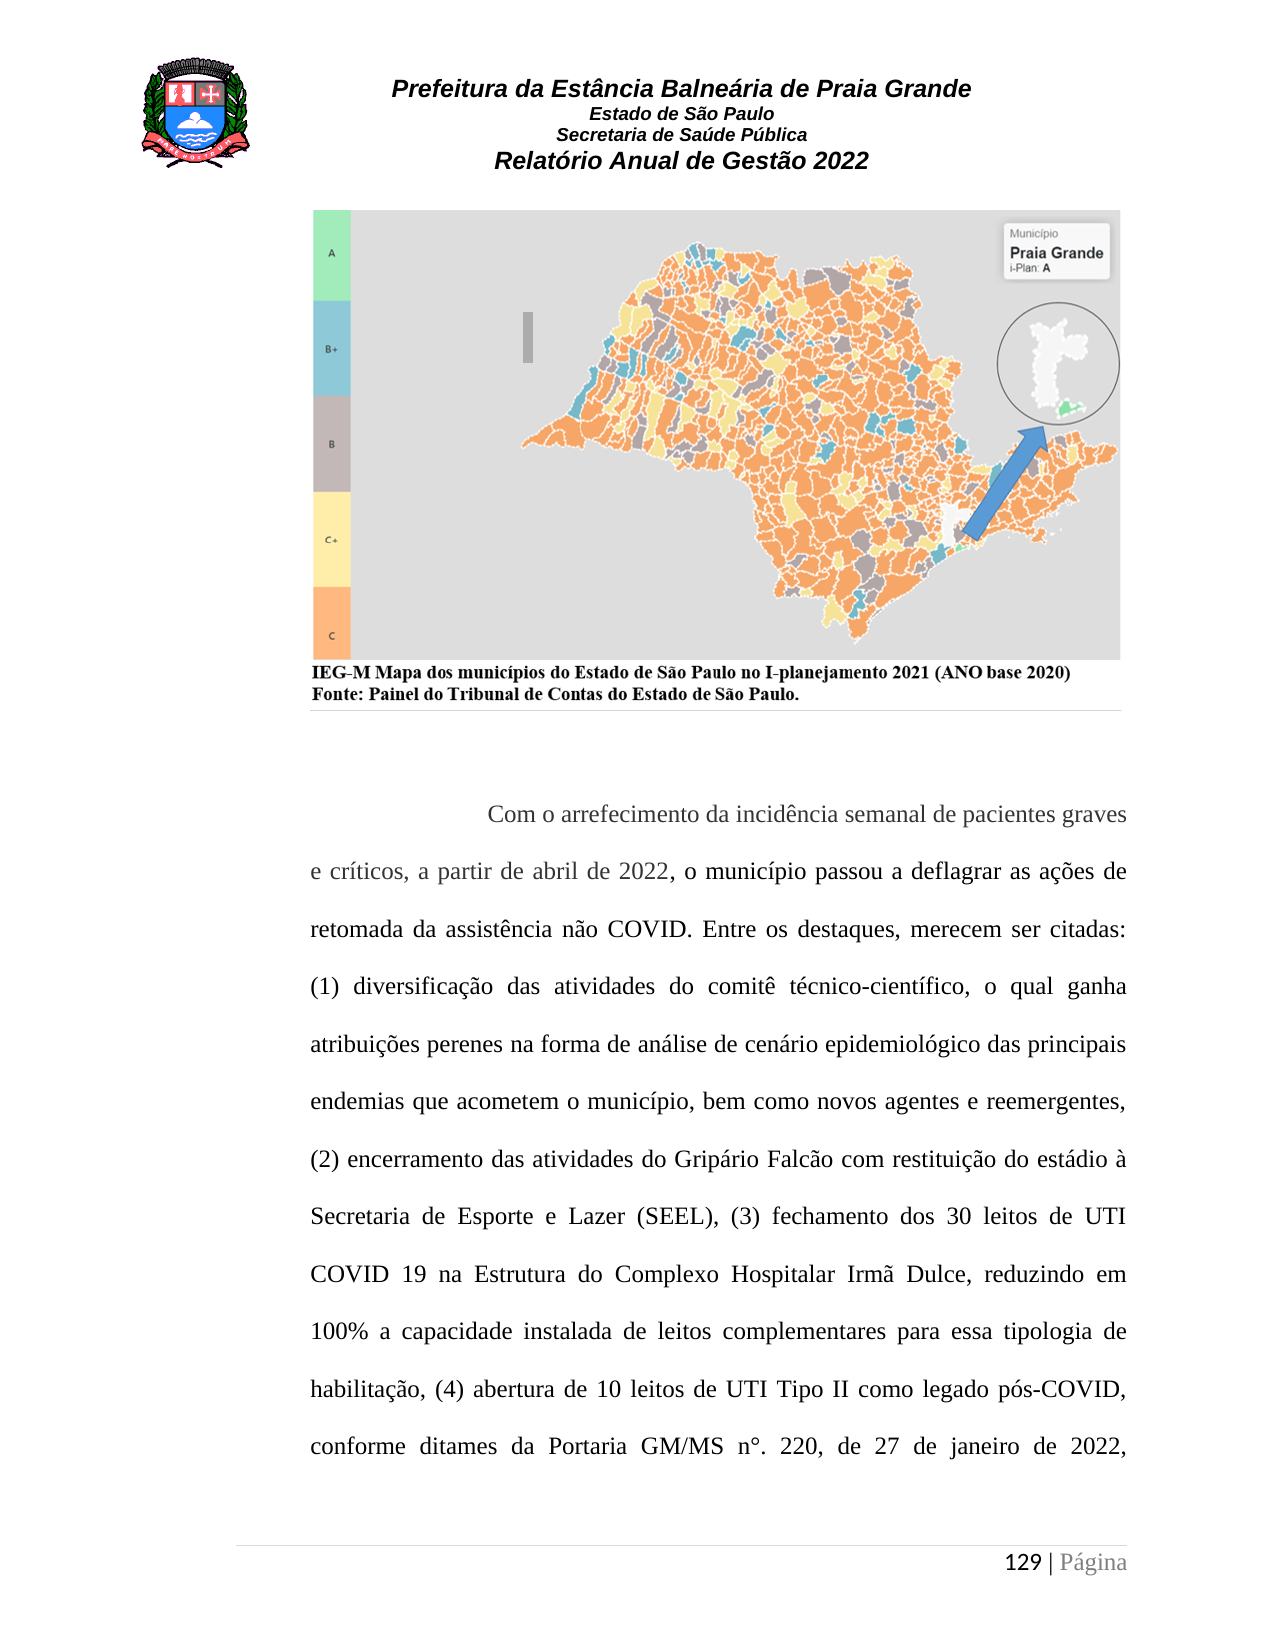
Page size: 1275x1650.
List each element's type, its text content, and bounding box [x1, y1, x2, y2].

picture [132, 55, 259, 172]
text Com o arrefecimento da incidência semanal de pacientes graves e críticos, a partir de abril de 2022, o município passou a deflagrar as ações de retomada da assistência não COVID. Entre os destaques, merecem ser citadas: (1) diversificação das atividades do comitê técnico-científico, o qual ganha atribuições perenes na forma de análise de cenário epidemiológico das principais endemias que acometem o município, bem como novos agentes e reemergentes, (2) encerramento das atividades do Gripário Falcão com restituição do estádio à Secretaria de Esporte e Lazer (SEEL), (3) fechamento dos 30 leitos de UTI COVID 19 na Estrutura do Complexo Hospitalar Irmã Dulce, reduzindo em 100% a capacidade instalada de leitos complementares para essa tipologia de habilitação, (4) abertura de 10 leitos de UTI Tipo II como legado pós-COVID, conforme ditames da Portaria GM/MS n°. 220, de 27 de janeiro de 2022, [310, 799, 1127, 1460]
picture [310, 206, 1122, 711]
